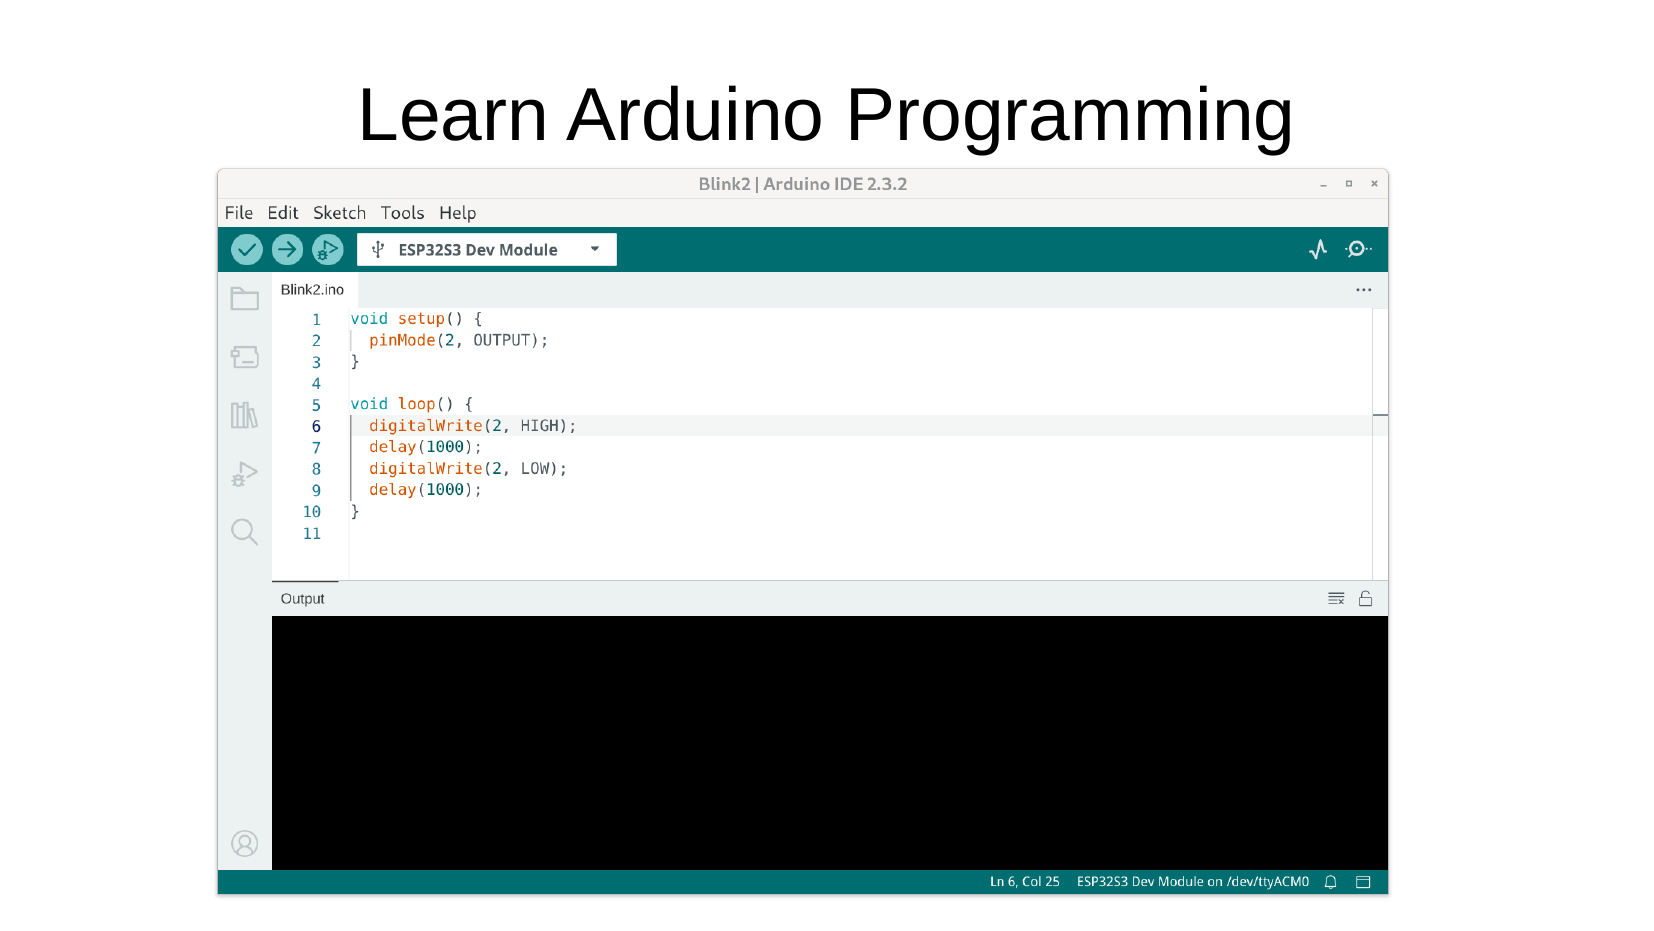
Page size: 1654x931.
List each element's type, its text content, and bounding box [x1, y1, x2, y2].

picture [207, 160, 1398, 906]
title Learn Arduino Programming [82, 37, 1571, 193]
